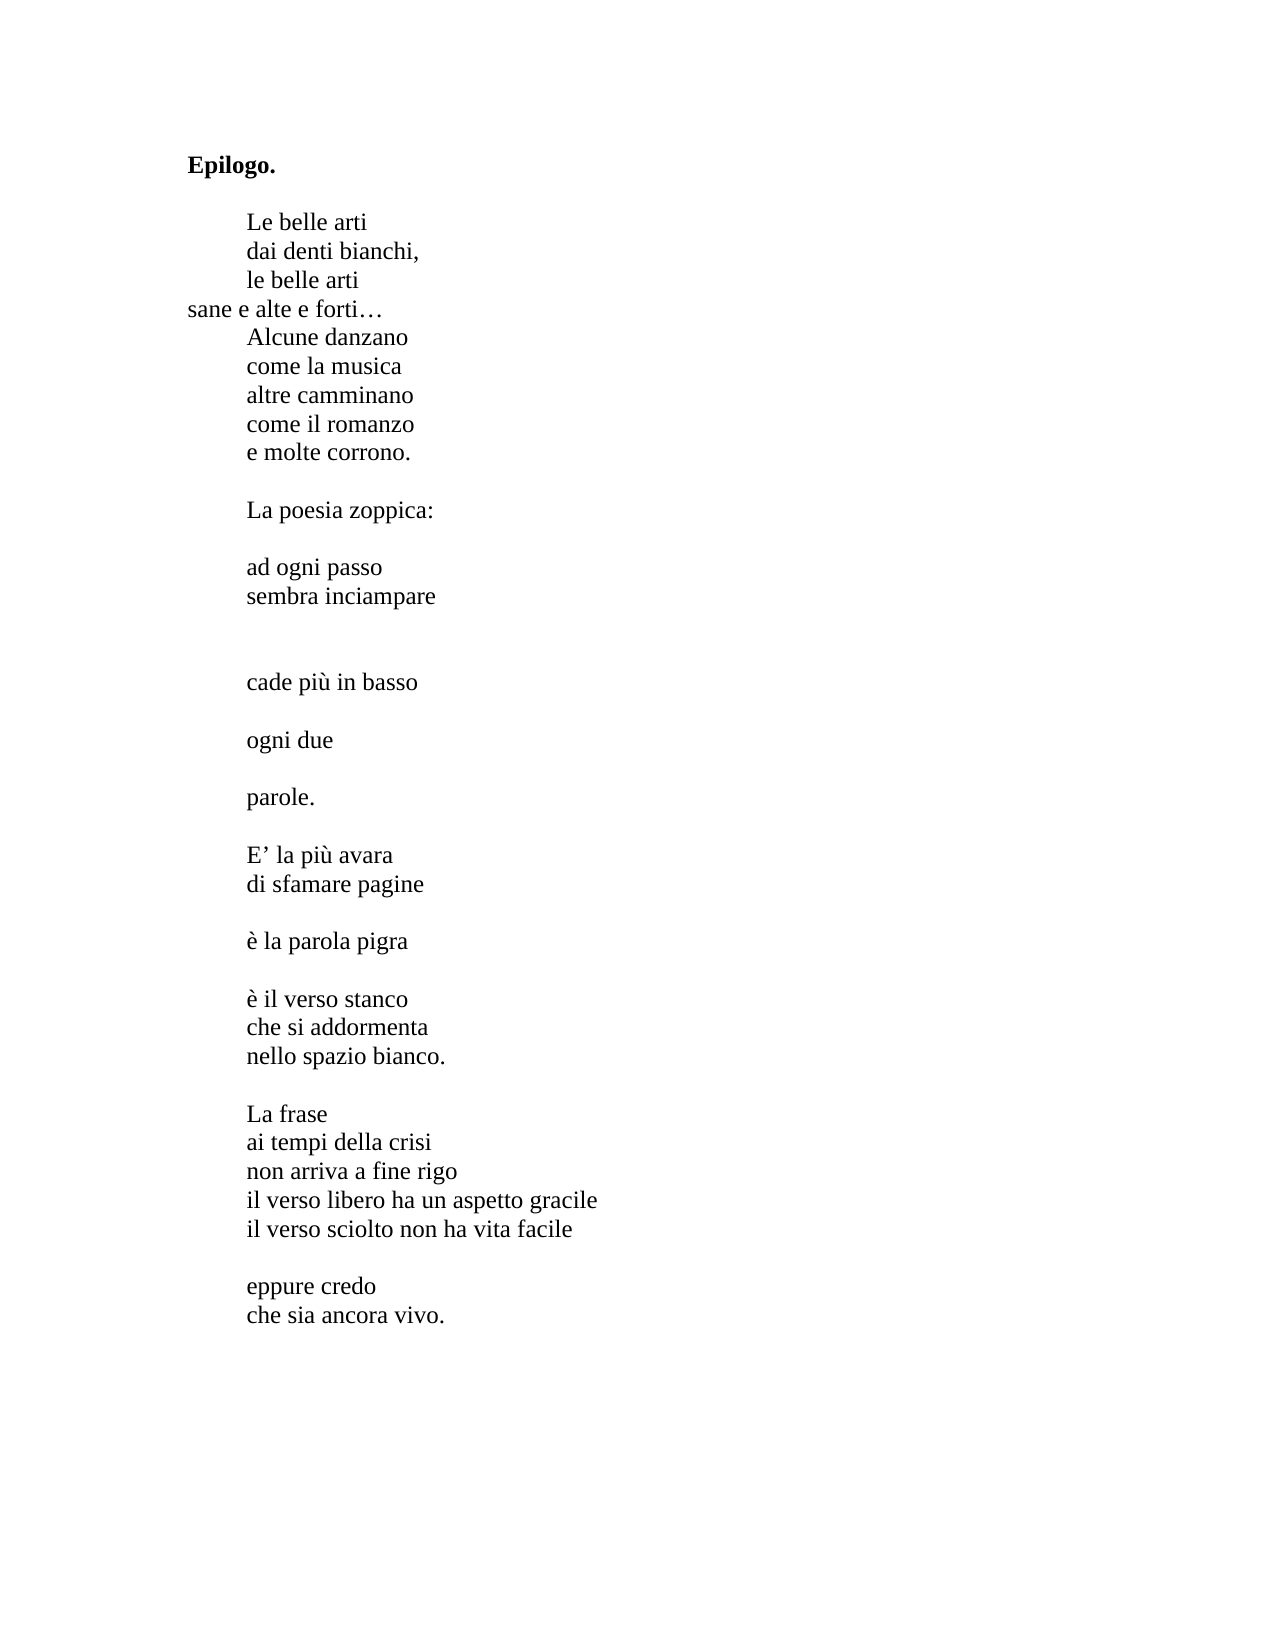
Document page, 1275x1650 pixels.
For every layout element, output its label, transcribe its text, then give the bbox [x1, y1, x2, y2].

text come il romanzo [187, 409, 1087, 437]
text cade più in basso [187, 667, 1087, 696]
text nello spazio bianco. [187, 1041, 1087, 1070]
text La frase [187, 1099, 1087, 1127]
text E’ la più avara [187, 840, 1087, 869]
text La poesia zoppica: [187, 495, 1087, 524]
text Alcune danzano [187, 322, 1087, 351]
text che si addormenta [187, 1012, 1087, 1041]
text è il verso stanco [187, 984, 1087, 1012]
text sembra inciampare [187, 581, 1087, 610]
text altre camminano [187, 380, 1087, 409]
text è la parola pigra [187, 926, 1087, 955]
text il verso sciolto non ha vita facile [187, 1214, 1087, 1242]
text parole. [187, 782, 1087, 811]
text le belle arti [187, 265, 1087, 294]
text di sfamare pagine [187, 869, 1087, 897]
text ogni due [187, 725, 1087, 754]
text ai tempi della crisi [187, 1127, 1087, 1156]
text che sia ancora vivo. [187, 1300, 1087, 1329]
text e molte corrono. [187, 437, 1087, 466]
text eppure credo [187, 1271, 1087, 1300]
text il verso libero ha un aspetto gracile [187, 1185, 1087, 1214]
text Epilogo. [187, 150, 1087, 179]
text come la musica [187, 351, 1087, 380]
text dai denti bianchi, [187, 236, 1087, 265]
text ad ogni passo [187, 552, 1087, 581]
text Le belle arti [187, 207, 1087, 236]
text sane e alte e forti… [187, 294, 1087, 322]
text non arriva a fine rigo [187, 1156, 1087, 1185]
